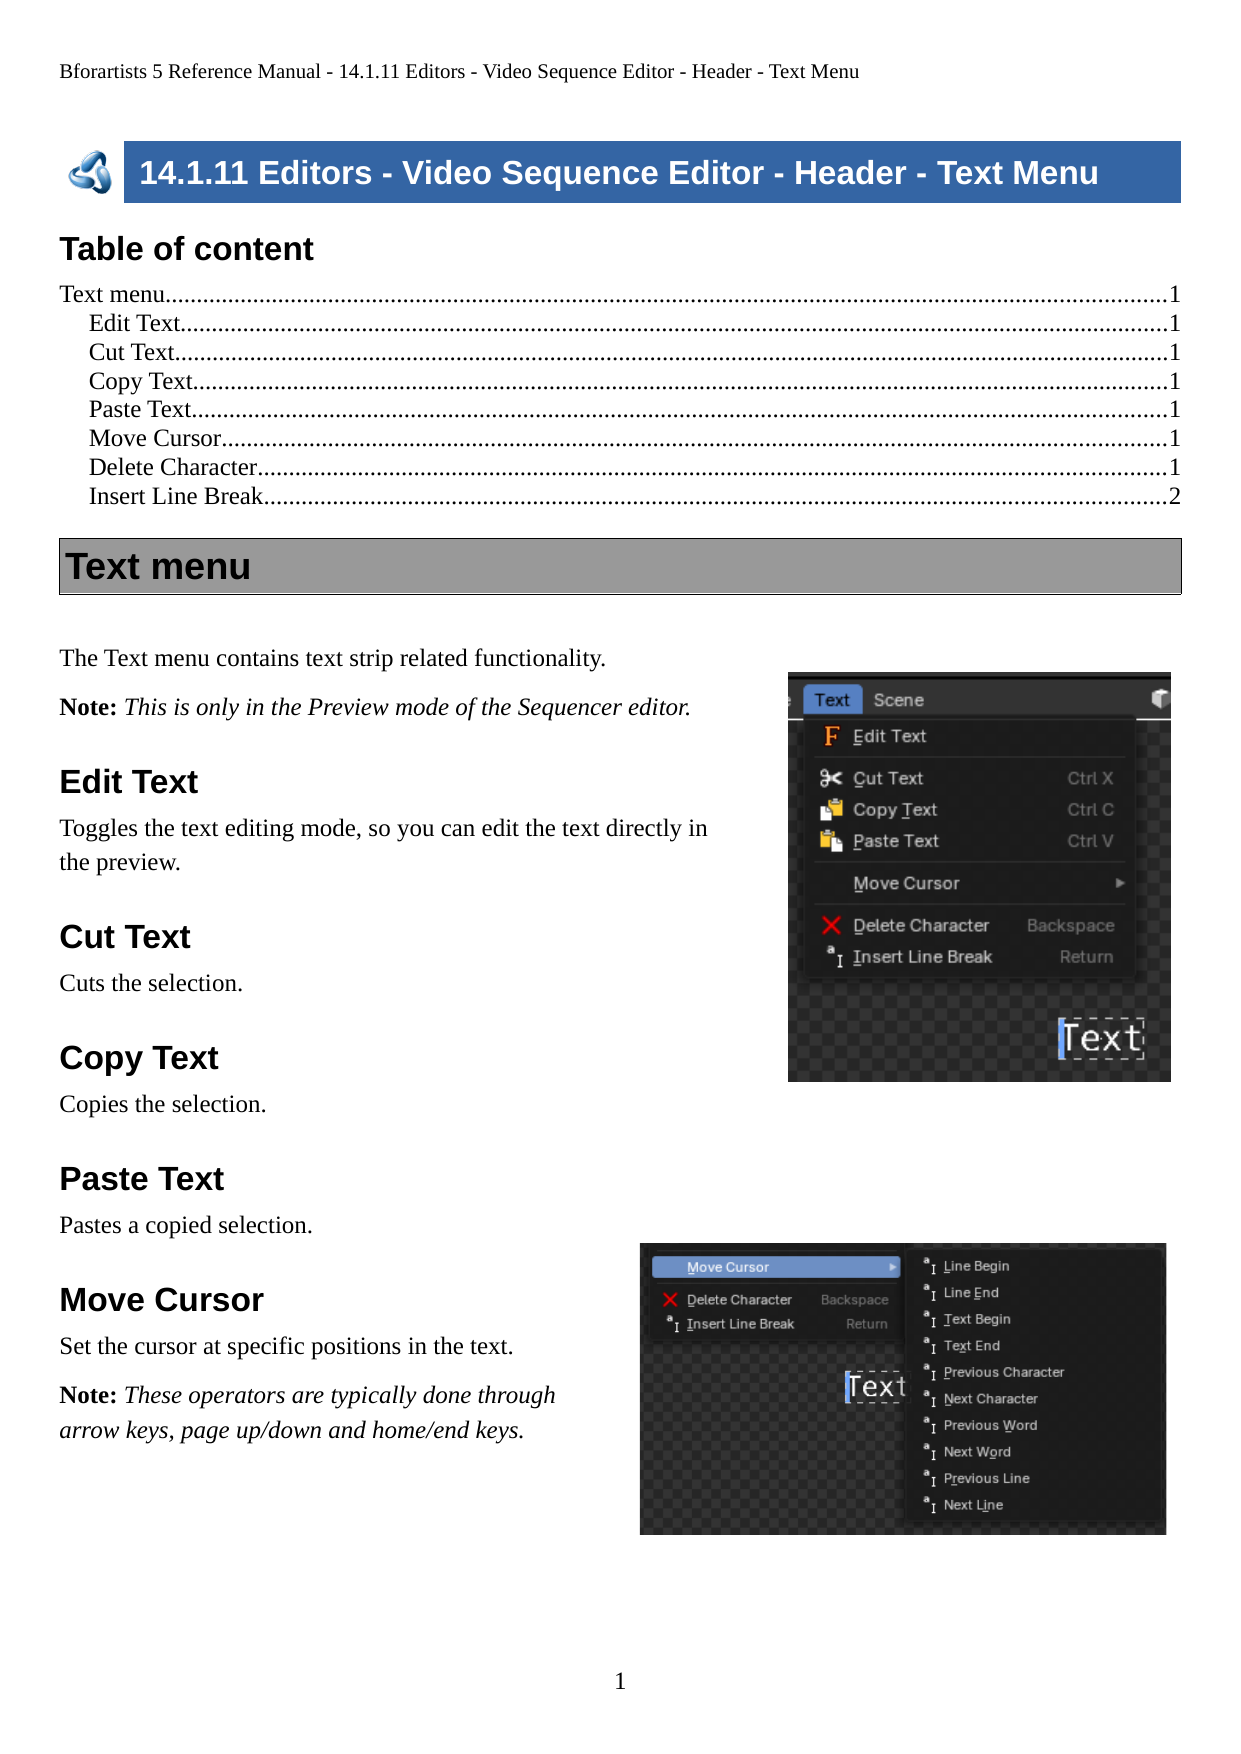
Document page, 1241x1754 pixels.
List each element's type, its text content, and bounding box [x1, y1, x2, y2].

text Edit Text 1 [88, 308, 1181, 337]
picture [65, 147, 114, 197]
picture [639, 1243, 1167, 1535]
text Cut Text 1 [88, 337, 1181, 366]
text Pastes a copied selection. [59, 1210, 1181, 1239]
subtitle Edit Text [59, 762, 788, 800]
text Paste Text 1 [88, 394, 1181, 423]
text Move Cursor 1 [88, 423, 1181, 452]
text Set the cursor at specific positions in the text. [59, 1331, 639, 1360]
text Copies the selection. [59, 1089, 1181, 1118]
text Note: These operators are typically done through arrow keys, page up/down and home/end keys. [59, 1380, 639, 1444]
text Note: This is only in the Preview mode of the Sequencer editor. [59, 692, 788, 720]
text Text menu 1 [59, 279, 1181, 308]
text The Text menu contains text strip related functionality. [59, 643, 1181, 671]
text Delete Character 1 [88, 452, 1181, 481]
subtitle [1171, 1038, 1181, 1077]
text Cuts the selection. [59, 968, 788, 997]
subtitle Copy Text [59, 1038, 788, 1077]
subtitle Table of content [59, 228, 1181, 267]
text Insert Line Break 2 [88, 481, 1181, 509]
table_header Text menu [60, 539, 1181, 593]
subtitle Paste Text [59, 1159, 1181, 1198]
subtitle [1167, 1280, 1181, 1319]
picture [788, 672, 1171, 1082]
table_header [59, 141, 124, 203]
text Toggles the text editing mode, so you can edit the text directly in the preview. [59, 813, 788, 876]
subtitle Cut Text [59, 917, 788, 956]
subtitle [1171, 917, 1181, 956]
subtitle [1171, 762, 1181, 800]
text Copy Text 1 [88, 366, 1181, 394]
subtitle Move Cursor [59, 1280, 639, 1319]
table_header 14.1.11 Editors - Video Sequence Editor - Header - Text Menu [124, 141, 1181, 203]
